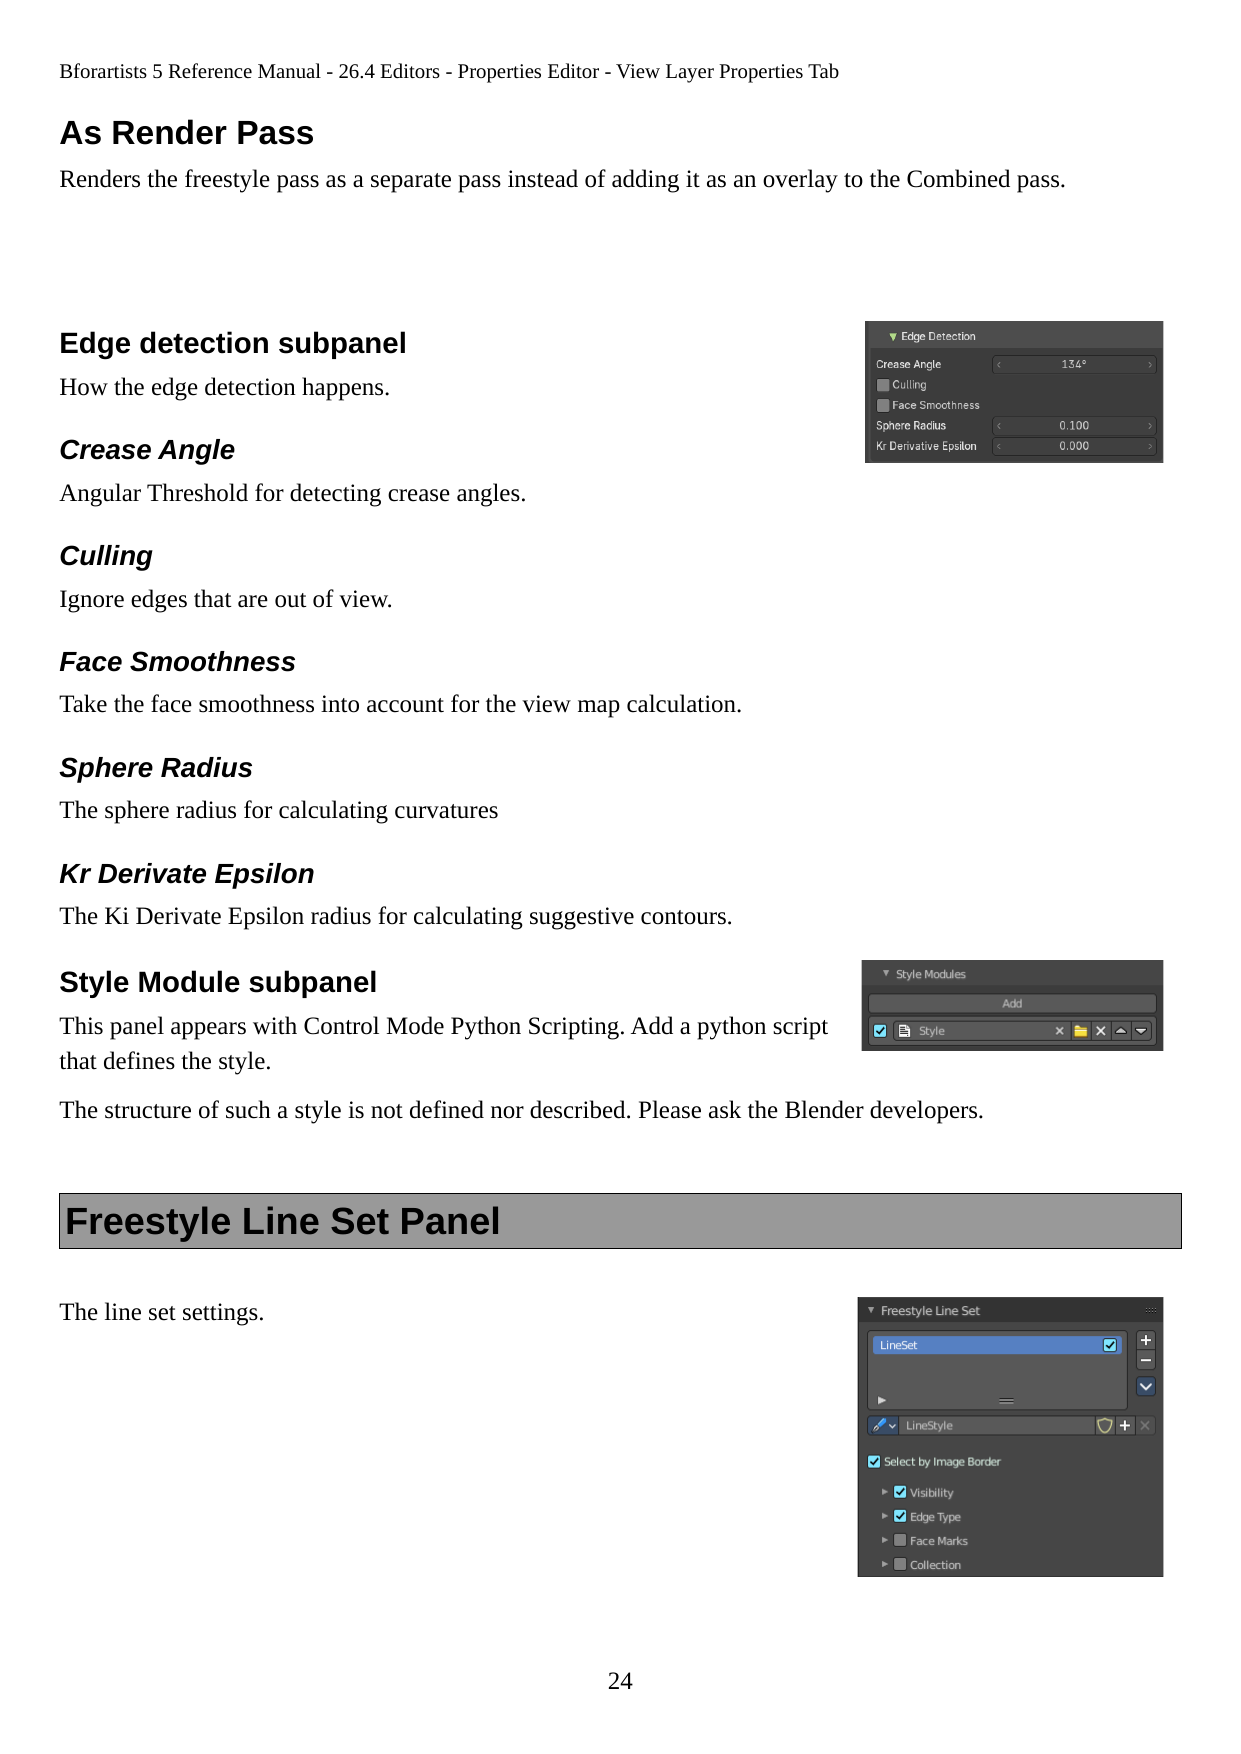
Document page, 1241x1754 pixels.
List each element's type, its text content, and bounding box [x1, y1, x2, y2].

subtitle Face Smoothness [59, 645, 1181, 677]
subtitle [1164, 965, 1181, 999]
picture [857, 1297, 1164, 1577]
picture [865, 321, 1164, 463]
text The sphere radius for calculating curvatures [59, 796, 1181, 824]
text Renders the freestyle pass as a separate pass instead of adding it as an overlay to the Combined pass. [59, 164, 1181, 192]
text The structure of such a style is not defined nor described. Please ask the Blender developers. [59, 1095, 1181, 1124]
table_header Freestyle Line Set Panel [60, 1194, 1181, 1248]
text [1164, 1297, 1181, 1326]
subtitle Sphere Radius [59, 751, 1181, 783]
subtitle Style Module subpanel [59, 965, 861, 999]
subtitle Edge detection subpanel [59, 326, 865, 359]
text The Ki Derivate Epsilon radius for calculating suggestive contours. [59, 901, 1181, 930]
subtitle As Render Pass [59, 113, 1181, 151]
text The line set settings. [59, 1297, 857, 1326]
subtitle Culling [59, 539, 1181, 571]
subtitle Kr Derivate Epsilon [59, 857, 1181, 889]
text How the edge detection happens. [59, 372, 865, 401]
picture [861, 960, 1164, 1051]
subtitle Crease Angle [59, 433, 1181, 465]
text Ignore edges that are out of view. [59, 584, 1181, 612]
subtitle [1164, 326, 1181, 359]
text Angular Threshold for detecting crease angles. [59, 478, 1181, 506]
text Take the face smoothness into account for the view map calculation. [59, 689, 1181, 718]
text This panel appears with Control Mode Python Scripting. Add a python script that defines the style. [59, 1011, 1181, 1074]
